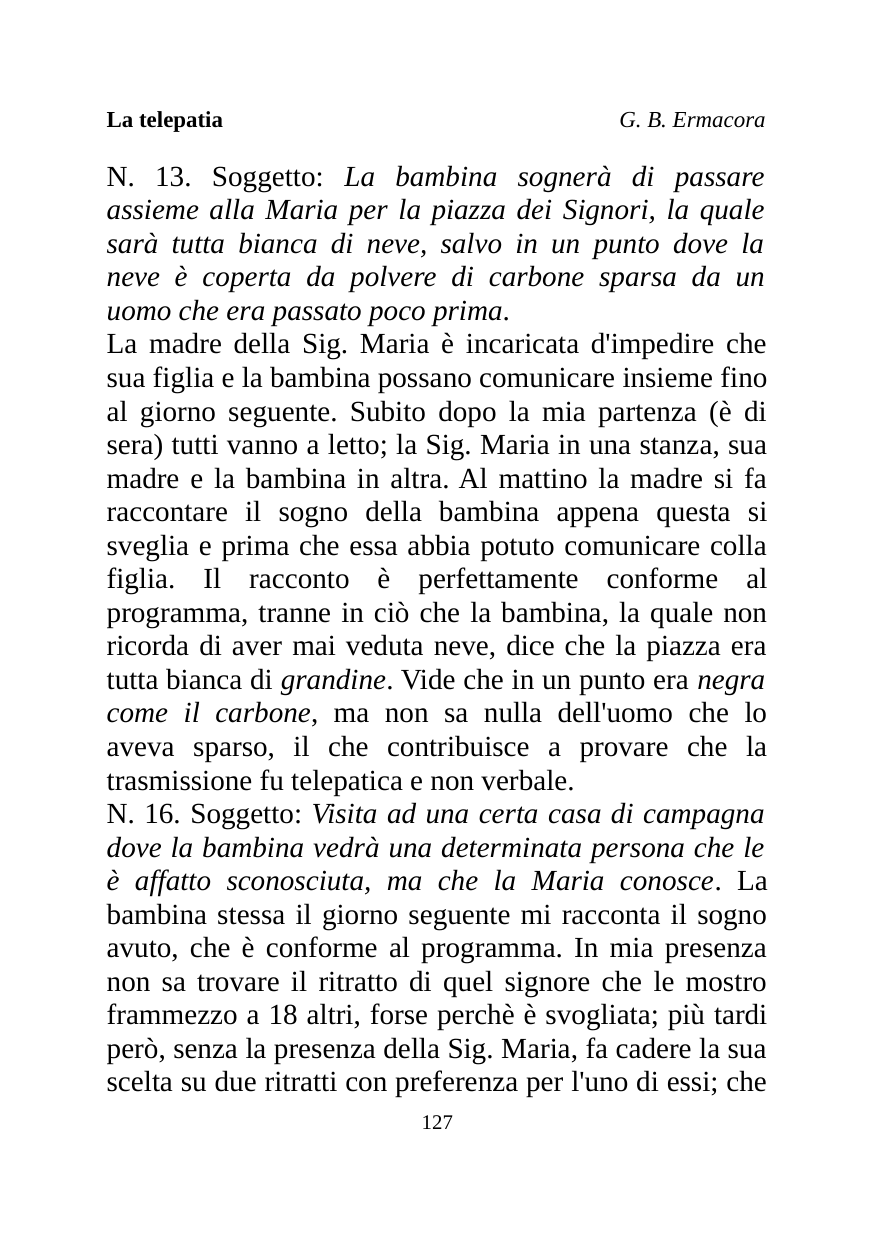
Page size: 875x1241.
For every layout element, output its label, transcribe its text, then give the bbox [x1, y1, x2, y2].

text N. 13. Soggetto: La bambina sognerà di passare assieme alla Maria per la piazza dei Signori, la quale sarà tutta bianca di neve, salvo in un punto dove la neve è coperta da polvere di carbone sparsa da un uomo che era passato poco prima. [106, 159, 768, 327]
text N. 16. Soggetto: Visita ad una certa casa di campagna dove la bambina vedrà una determinata persona che le è affatto sconosciuta, ma che la Maria conosce. La bambina stessa il giorno seguente mi racconta il sogno avuto, che è conforme al programma. In mia presenza non sa trovare il ritratto di quel signore che le mostro frammezzo a 18 altri, forse perchè è svogliata; più tardi però, senza la presenza della Sig. Maria, fa cadere la sua scelta su due ritratti con preferenza per l'uno di essi; che [106, 796, 768, 1098]
text La madre della Sig. Maria è incaricata d'impedire che sua figlia e la bambina possano comunicare insieme fino al giorno seguente. Subito dopo la mia partenza (è di sera) tutti vanno a letto; la Sig. Maria in una stanza, sua madre e la bambina in altra. Al mattino la madre si fa raccontare il sogno della bambina appena questa si sveglia e prima che essa abbia potuto comunicare colla figlia. Il racconto è perfettamente conforme al programma, tranne in ciò che la bambina, la quale non ricorda di aver mai veduta neve, dice che la piazza era tutta bianca di grandine. Vide che in un punto era negra come il carbone, ma non sa nulla dell'uomo che lo aveva sparso, il che contribuisce a provare che la trasmissione fu telepatica e non verbale. [106, 327, 768, 796]
